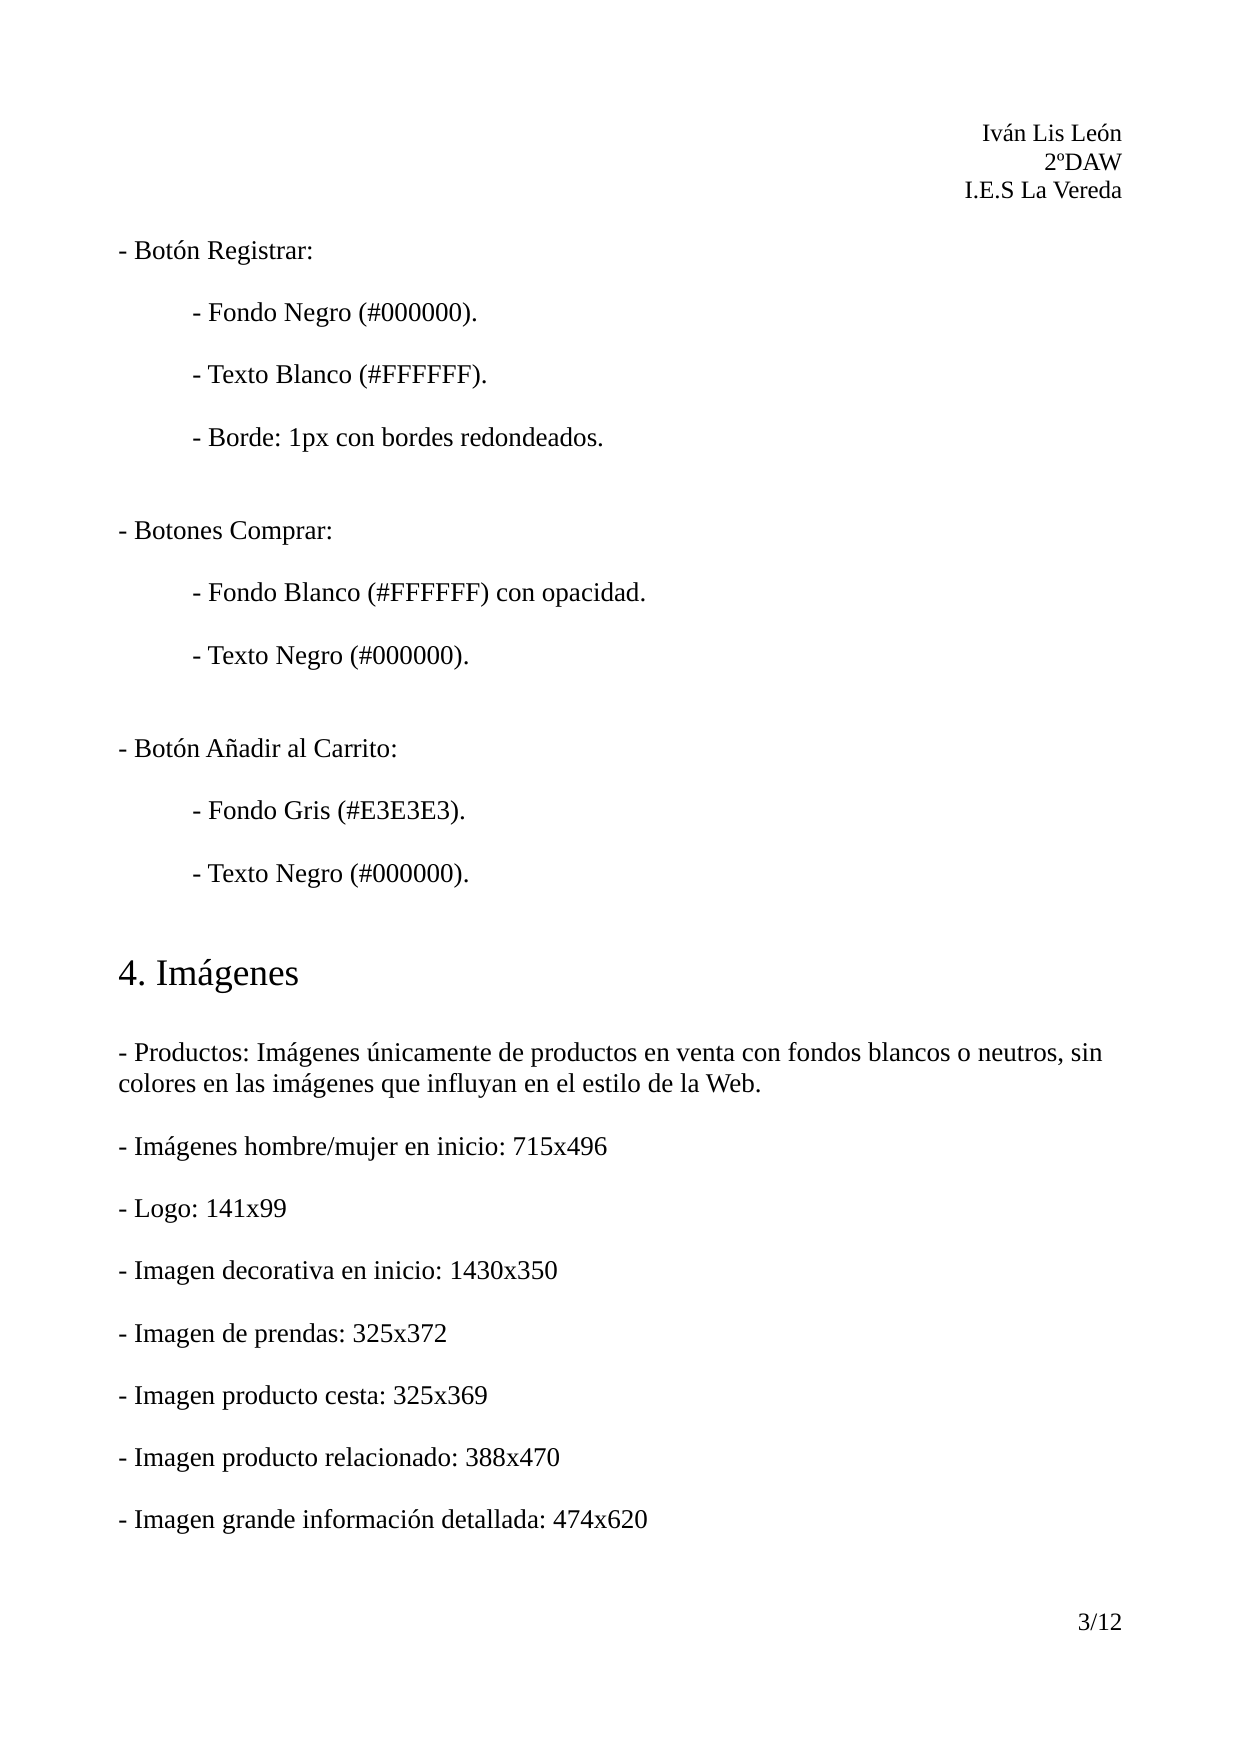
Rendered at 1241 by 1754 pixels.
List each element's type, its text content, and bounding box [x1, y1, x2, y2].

text - Productos: Imágenes únicamente de productos en venta con fondos blancos o neutros, sin colores en las imágenes que influyan en el estilo de la Web. [118, 1036, 1122, 1099]
text - Texto Negro (#000000). [118, 857, 1122, 888]
text - Botones Comprar: [118, 514, 1122, 545]
text - Imagen decorativa en inicio: 1430x350 [118, 1254, 1122, 1286]
text - Texto Blanco (#FFFFFF). [118, 358, 1122, 389]
text - Imágenes hombre/mujer en inicio: 715x496 [118, 1130, 1122, 1161]
text - Imagen grande información detallada: 474x620 [118, 1504, 1122, 1535]
text - Fondo Blanco (#FFFFFF) con opacidad. [118, 576, 1122, 608]
text - Imagen producto relacionado: 388x470 [118, 1441, 1122, 1472]
text - Botón Registrar: [118, 234, 1122, 265]
text - Imagen de prendas: 325x372 [118, 1317, 1122, 1348]
text - Borde: 1px con bordes redondeados. [118, 421, 1122, 452]
text - Fondo Negro (#000000). [118, 296, 1122, 327]
text - Texto Negro (#000000). [118, 639, 1122, 670]
text - Botón Añadir al Carrito: [118, 732, 1122, 763]
text - Logo: 141x99 [118, 1192, 1122, 1223]
text 4. Imágenes [118, 950, 1122, 993]
text - Fondo Gris (#E3E3E3). [118, 794, 1122, 826]
text - Imagen producto cesta: 325x369 [118, 1379, 1122, 1410]
